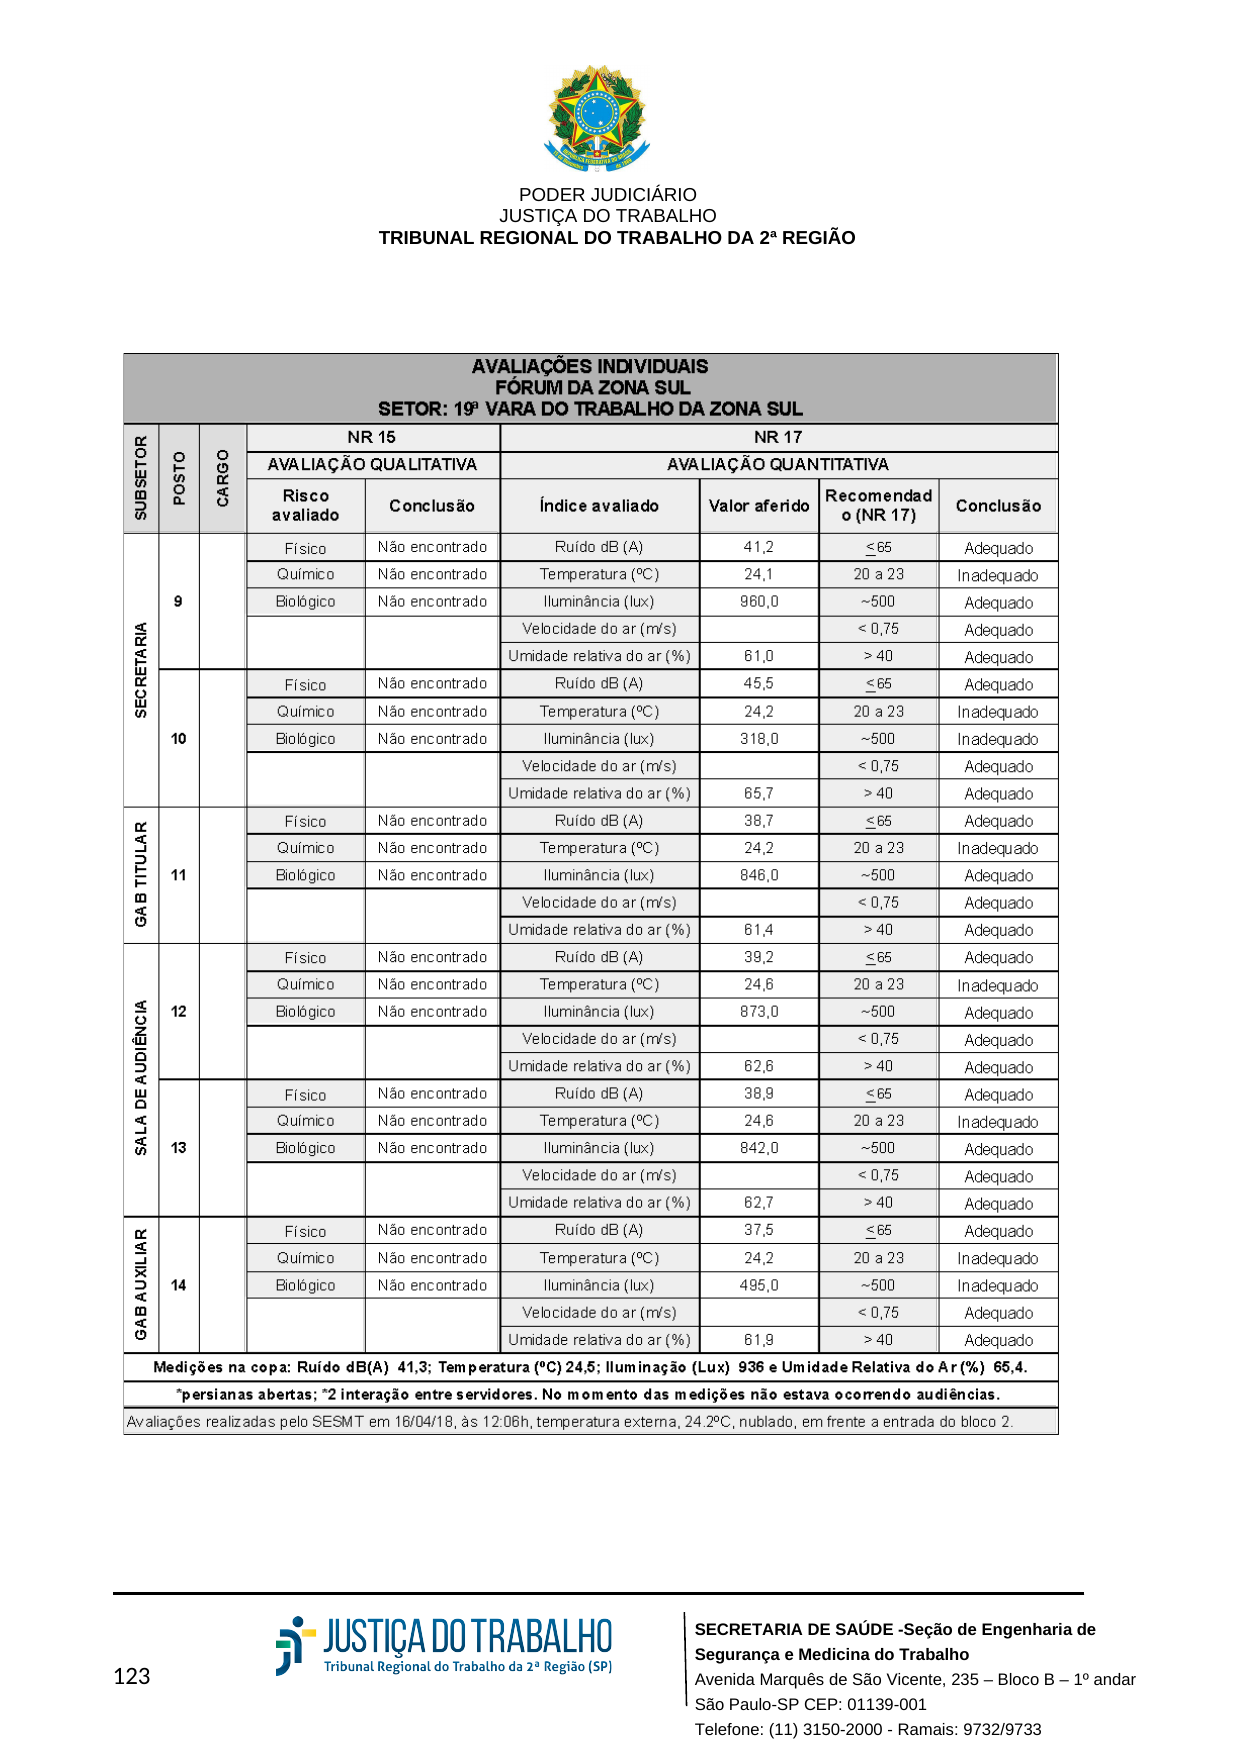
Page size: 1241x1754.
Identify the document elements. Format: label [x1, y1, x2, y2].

picture [276, 1616, 612, 1676]
picture [123, 353, 1062, 1441]
picture [543, 65, 650, 172]
table_header [113, 343, 1063, 1451]
